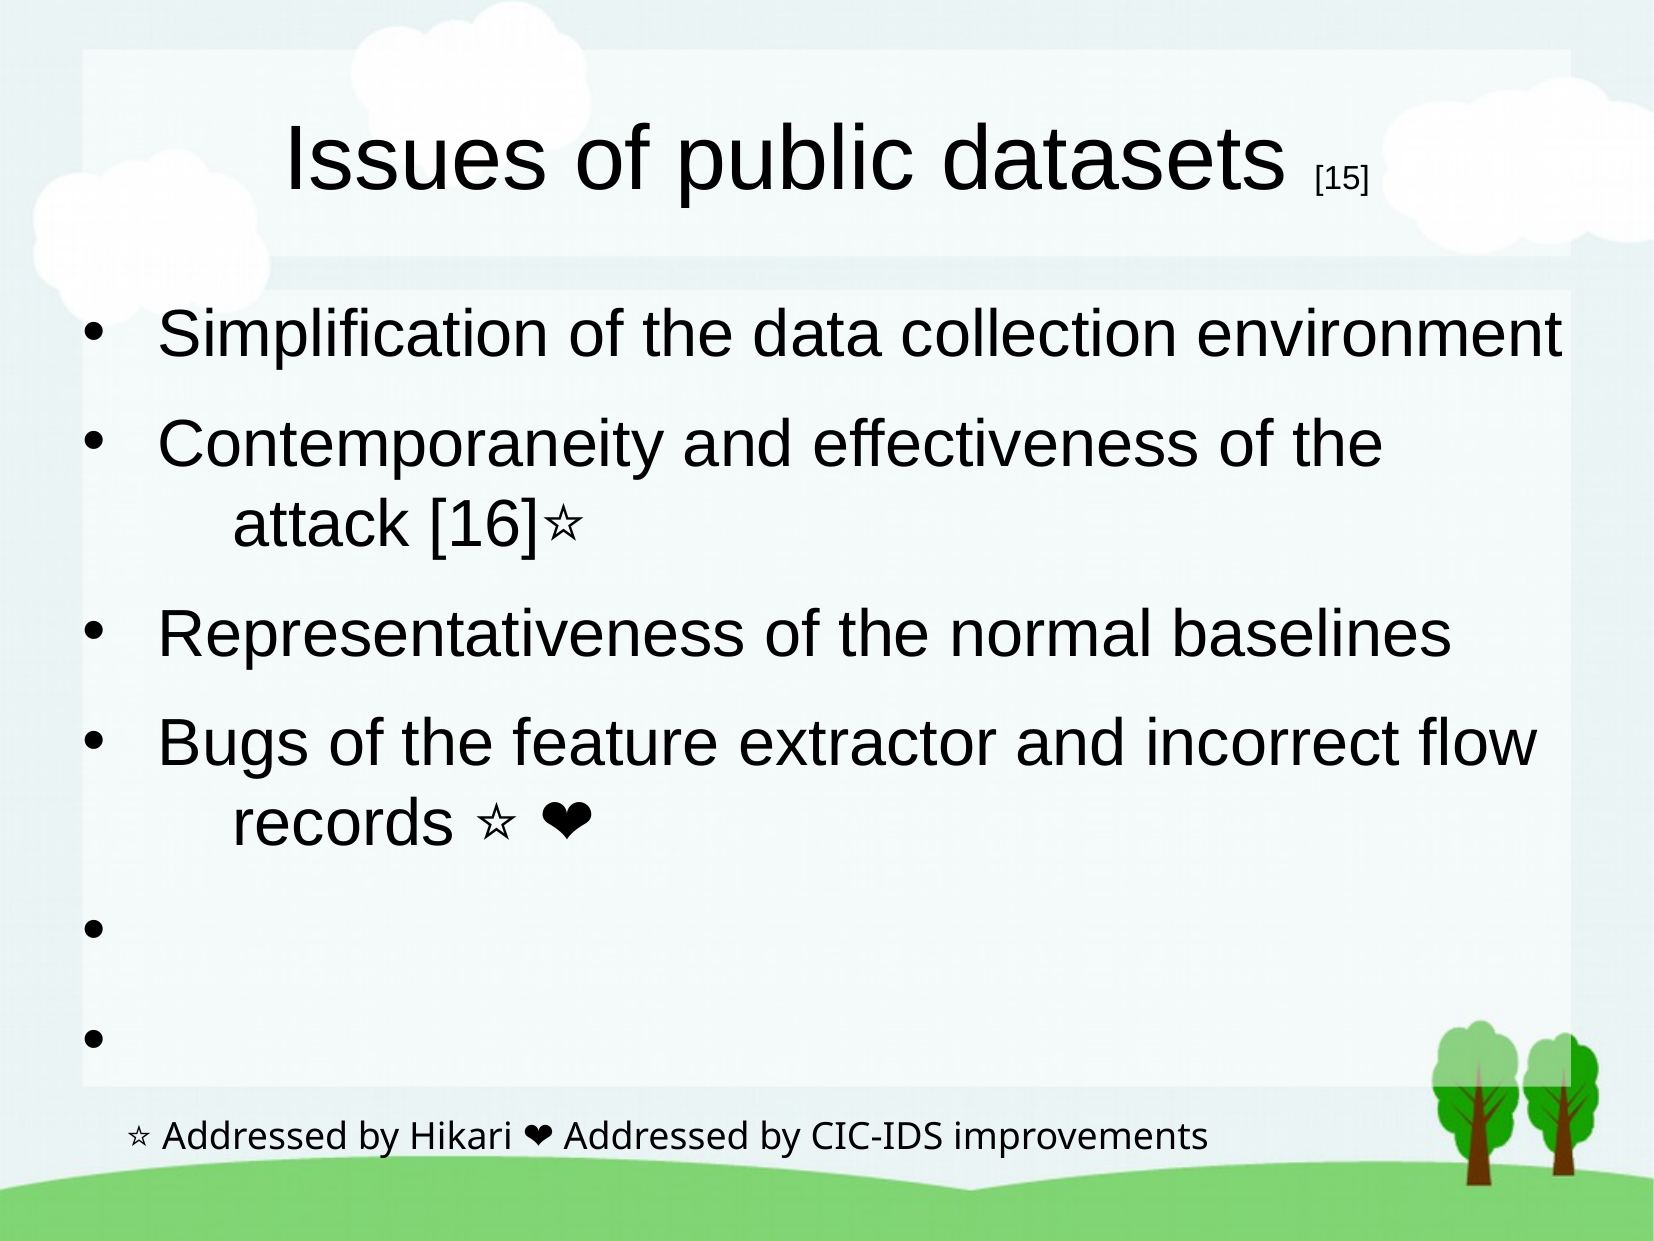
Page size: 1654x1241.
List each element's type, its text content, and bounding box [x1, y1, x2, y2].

title Issues of public datasets [15] [82, 49, 1571, 257]
list Simplification of the data collection environment Contemporaneity and effectiveness of the attack [16]⭐ Representativeness of the normal baselines Bugs of the feature extractor and incorrect ﬂow records ⭐ ❤️ [82, 290, 1571, 1087]
text_box ⭐ Addressed by Hikari ❤️ Addressed by CIC-IDS improvements [110, 1104, 1209, 1165]
